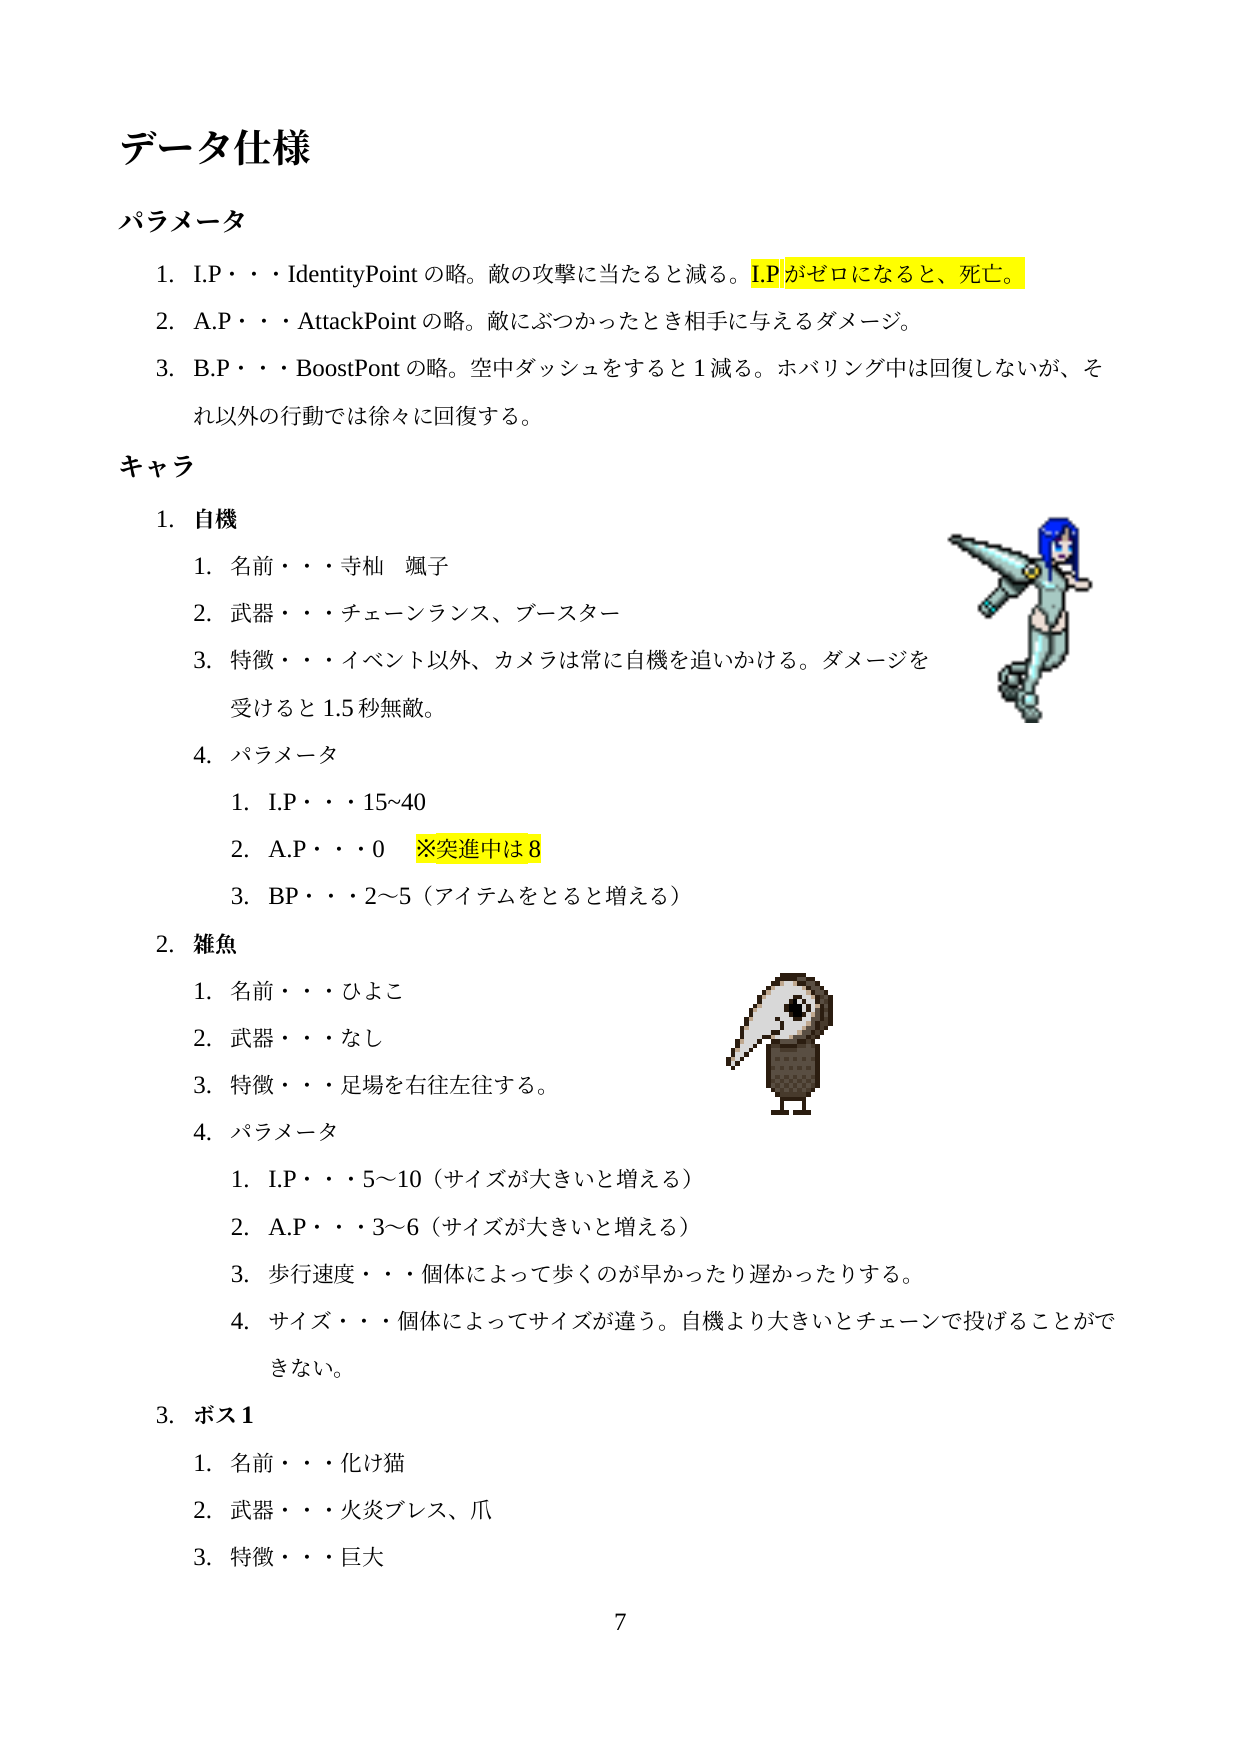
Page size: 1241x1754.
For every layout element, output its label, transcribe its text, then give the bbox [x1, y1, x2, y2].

list 名前・・・寺杣 颯子 [193, 549, 946, 581]
list BP・・・2～5（アイテムをとると増える） [231, 879, 1122, 911]
list I.P・・・IdentityPointの略。敵の攻撃に当たると減る。I.Pがゼロになると、死亡。 [156, 257, 1122, 289]
list 武器・・・なし [193, 1021, 718, 1053]
list 特徴・・・足場を右往左往する。 [193, 1068, 718, 1100]
list 自機 [156, 502, 1122, 533]
list パラメータ [193, 1116, 1122, 1147]
picture [718, 973, 860, 1115]
list I.P・・・5～10（サイズが大きいと増える） [231, 1163, 1122, 1194]
list 特徴・・・巨大 [193, 1540, 1122, 1572]
list [860, 1021, 1122, 1053]
list A.P・・・0 ※突進中は8 [231, 832, 1122, 864]
list 歩行速度・・・個体によって歩くのが早かったり遅かったりする。 [231, 1257, 1122, 1288]
list A.P・・・3～6（サイズが大きいと増える） [231, 1210, 1122, 1241]
list A.P・・・AttackPointの略。敵にぶつかったとき相手に与えるダメージ。 [156, 304, 1122, 336]
list 名前・・・化け猫 [193, 1446, 1122, 1477]
text データ仕様 [118, 118, 1122, 173]
list パラメータ [193, 738, 1122, 769]
text キャラ [118, 446, 1122, 483]
list [860, 1068, 1122, 1100]
list 武器・・・チェーンランス、ブースター [193, 596, 946, 628]
list ボス1 [156, 1399, 1122, 1430]
list 武器・・・火炎ブレス、爪 [193, 1493, 1122, 1524]
list B.P・・・BoostPontの略。空中ダッシュをすると1減る。ホバリング中は回復しないが、それ以外の行動では徐々に回復する。 [156, 352, 1122, 430]
list 名前・・・ひよこ [193, 974, 718, 1005]
list I.P・・・15~40 [231, 785, 1122, 817]
list [860, 974, 1122, 1005]
list 雑魚 [156, 927, 1122, 958]
picture [946, 510, 1160, 723]
list サイズ・・・個体によってサイズが違う。自機より大きいとチェーンで投げることができない。 [231, 1304, 1122, 1383]
text パラメータ [118, 201, 1122, 239]
list 特徴・・・イベント以外、カメラは常に自機を追いかける。ダメージを受けると1.5秒無敵。 [193, 644, 946, 722]
